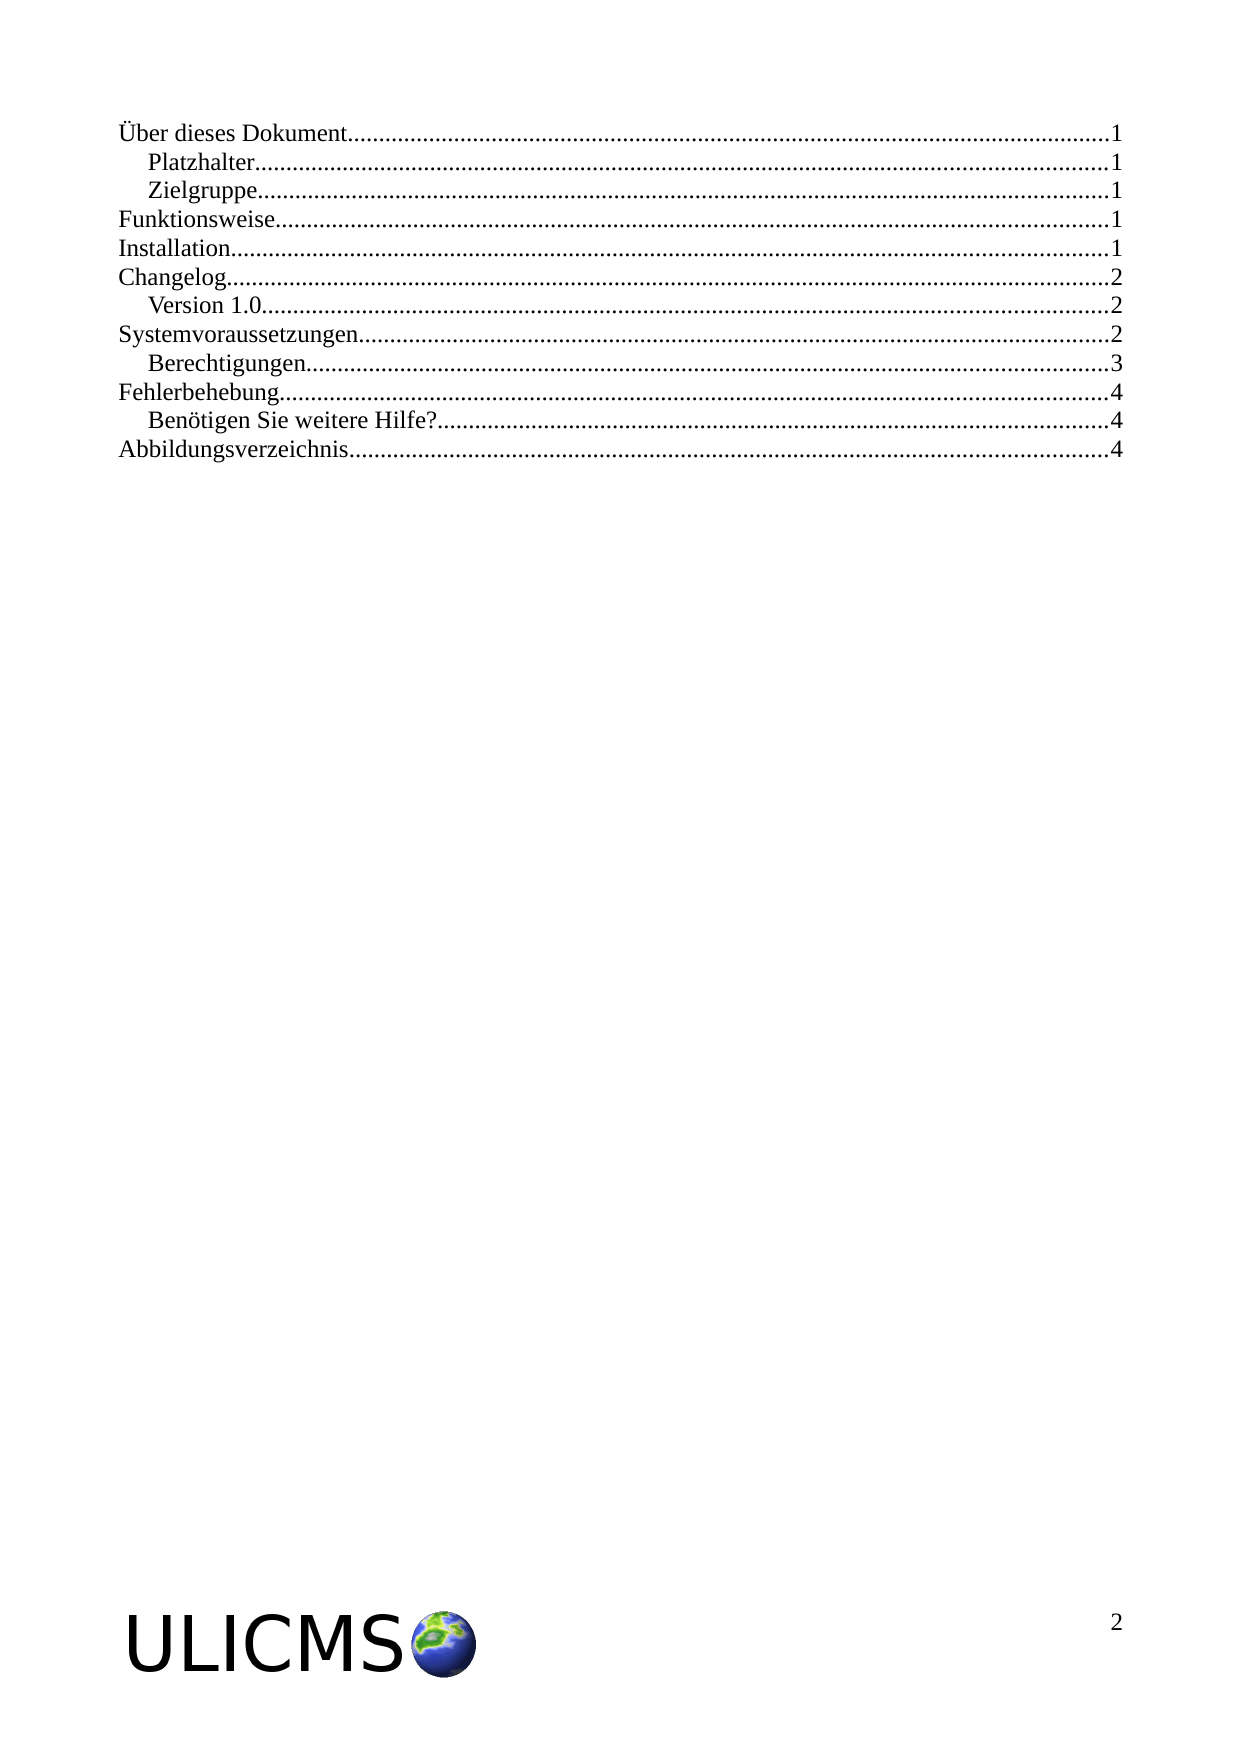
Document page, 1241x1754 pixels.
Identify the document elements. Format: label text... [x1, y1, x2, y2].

picture [118, 1607, 479, 1681]
text Benötigen Sie weitere Hilfe? 4 [148, 406, 1123, 434]
text Berechtigungen 3 [148, 348, 1123, 377]
text Version 1.0 2 [148, 291, 1123, 319]
text Fehlerbehebung 4 [118, 377, 1123, 406]
text Changelog 2 [118, 262, 1123, 291]
text Zielgruppe 1 [148, 176, 1123, 204]
text Systemvoraussetzungen 2 [118, 319, 1123, 348]
text Funktionsweise 1 [118, 204, 1123, 233]
text Platzhalter 1 [148, 147, 1123, 176]
text Abbildungsverzeichnis 4 [118, 434, 1123, 463]
text Installation 1 [118, 233, 1123, 262]
text Über dieses Dokument 1 [118, 118, 1123, 147]
